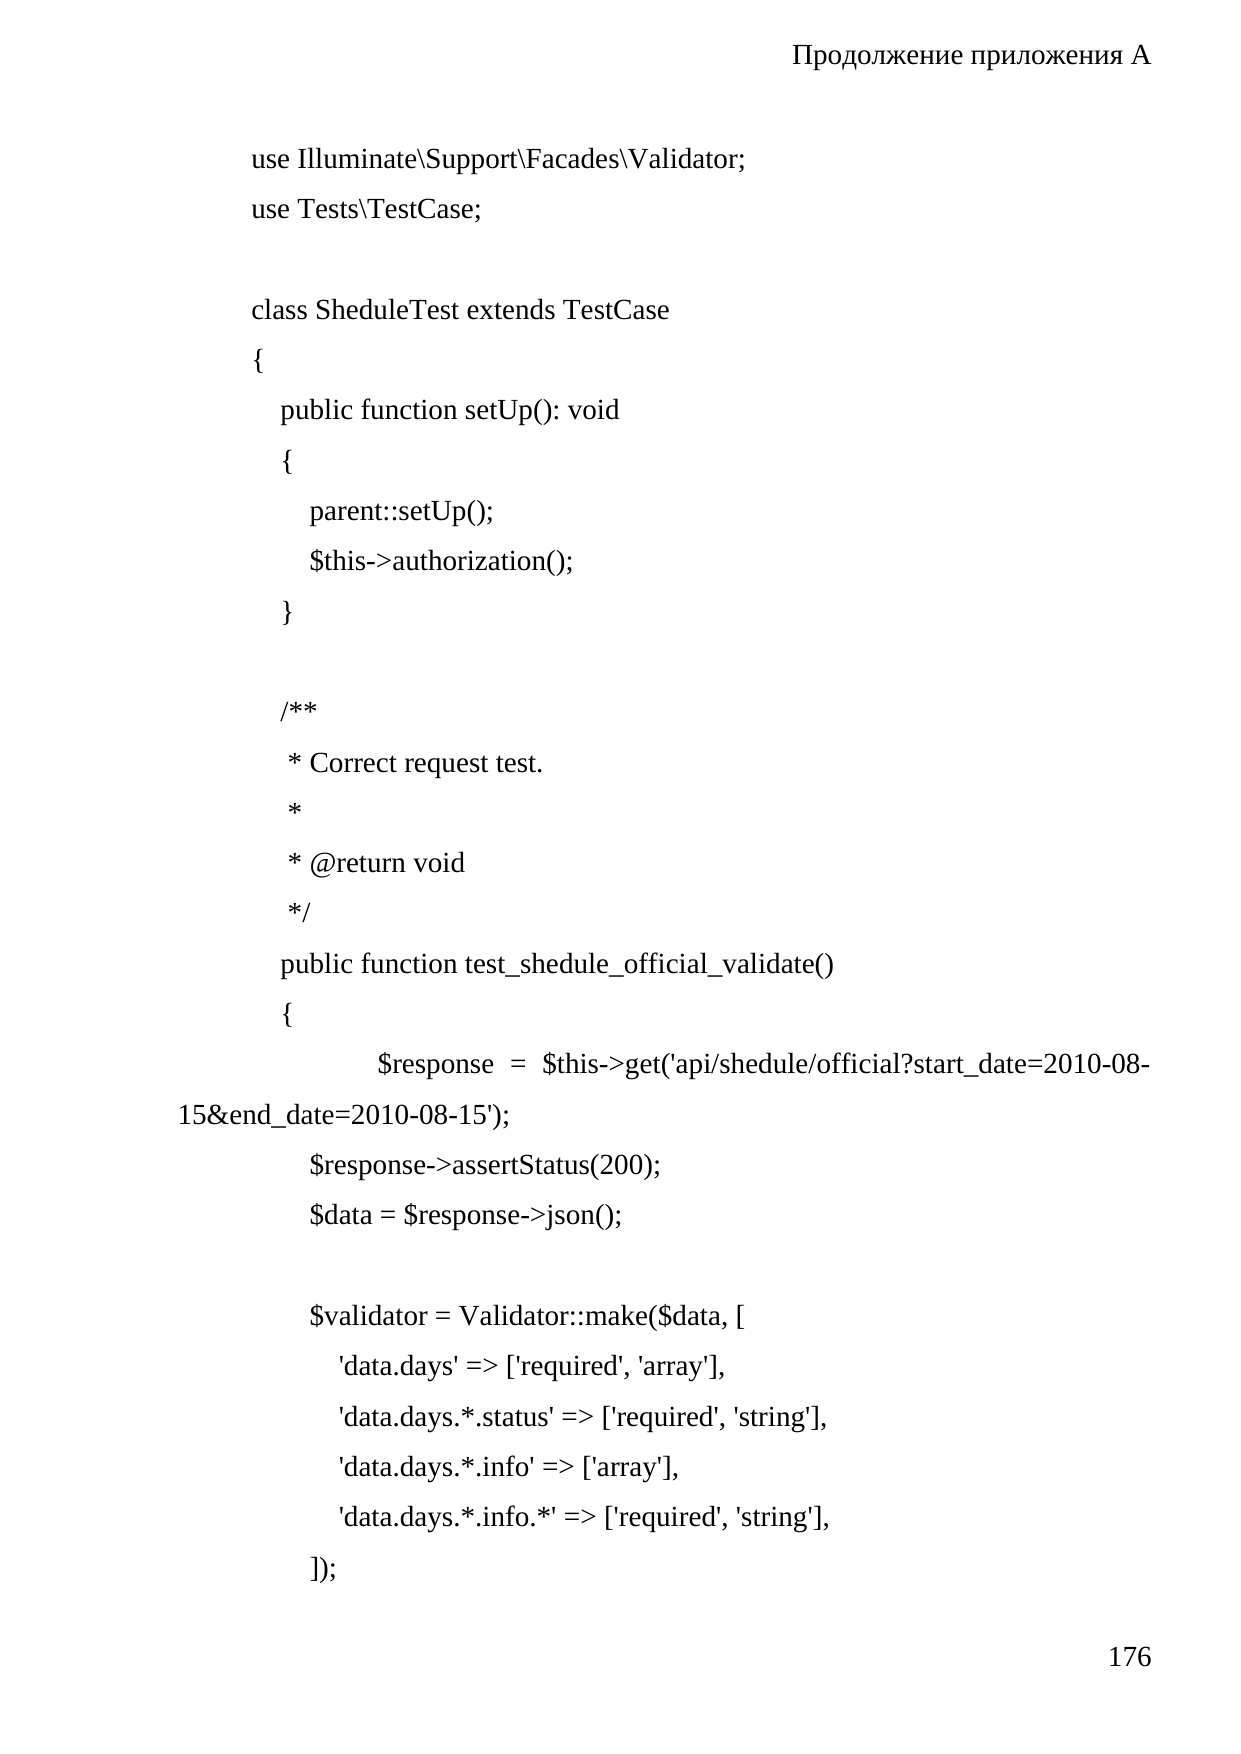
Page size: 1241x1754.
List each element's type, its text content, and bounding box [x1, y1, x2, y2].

text $data = $response->json(); [177, 1197, 1152, 1231]
text $validator = Validator::make($data, [ [177, 1298, 1152, 1332]
text public function test_shedule_official_validate() [177, 946, 1152, 979]
text * [177, 795, 1152, 828]
text $this->authorization(); [177, 543, 1152, 577]
text $response->assertStatus(200); [177, 1147, 1152, 1181]
text use Illuminate\Support\Facades\Validator; [177, 141, 1152, 174]
text class SheduleTest extends TestCase [177, 292, 1152, 325]
text use Tests\TestCase; [177, 191, 1152, 225]
text ]); [177, 1550, 1152, 1583]
text 'data.days.*.info' => ['array'], [177, 1449, 1152, 1483]
text parent::setUp(); [177, 493, 1152, 527]
text 'data.days.*.info.*' => ['required', 'string'], [177, 1499, 1152, 1533]
text { [177, 443, 1152, 476]
text */ [177, 896, 1152, 929]
text 'data.days' => ['required', 'array'], [177, 1348, 1152, 1382]
text } [177, 594, 1152, 627]
text * Correct request test. [177, 745, 1152, 778]
text public function setUp(): void [177, 392, 1152, 426]
text $response = $this->get('api/shedule/official?start_date=2010-08-15&end_date=2010-08-15'); [177, 1047, 1152, 1130]
text 'data.days.*.status' => ['required', 'string'], [177, 1399, 1152, 1432]
text /** [177, 694, 1152, 728]
text { [177, 996, 1152, 1030]
text { [177, 342, 1152, 376]
text * @return void [177, 845, 1152, 879]
